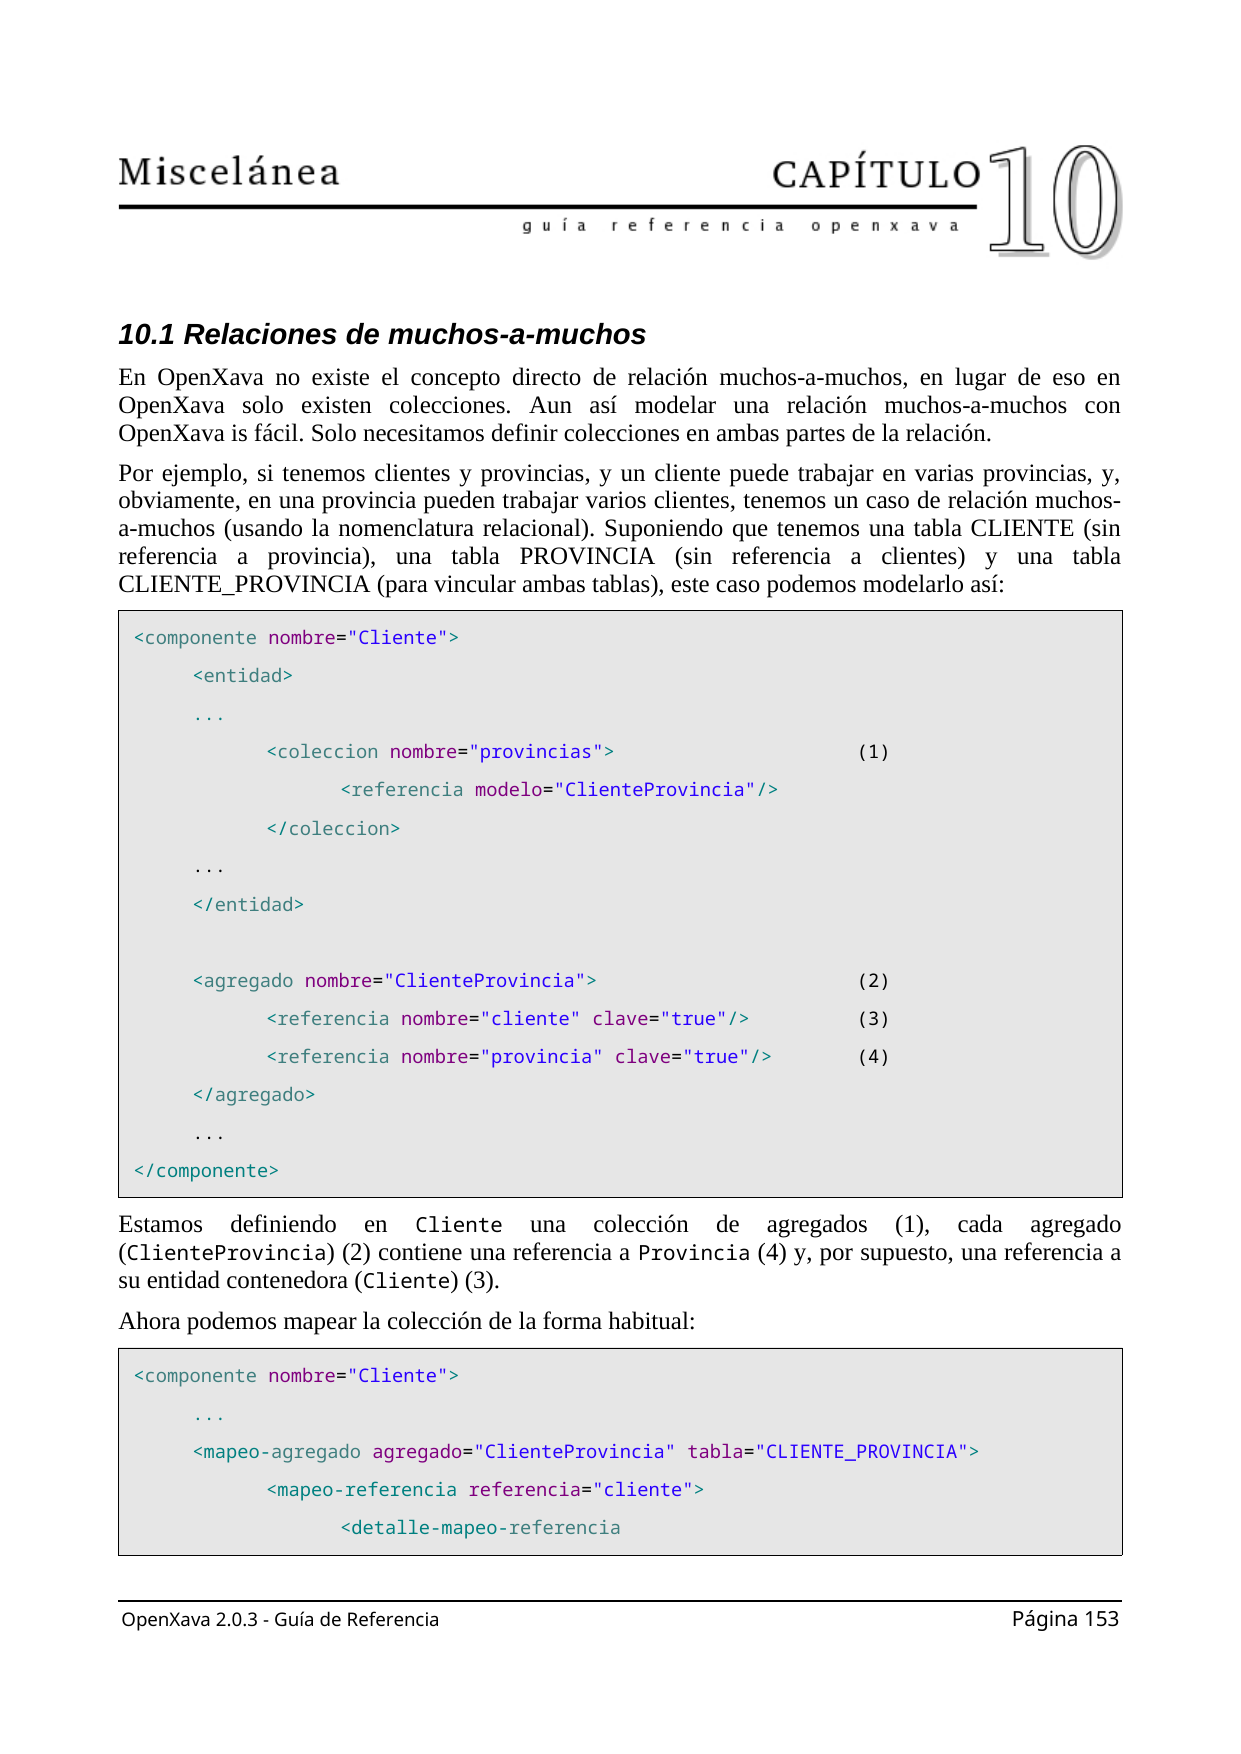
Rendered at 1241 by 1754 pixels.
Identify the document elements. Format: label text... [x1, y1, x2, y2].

text <referencia nombre="provincia" clave="true"/> (4) [119, 1028, 1122, 1066]
text <componente nombre="Cliente"> [119, 611, 1122, 648]
text </entidad> [119, 876, 1122, 914]
text <detalle-mapeo-referencia [119, 1499, 1122, 1555]
subtitle Miscelánea [118, 289, 1122, 293]
text </componente> [119, 1142, 1122, 1197]
text ... [119, 686, 1122, 724]
text <mapeo-referencia referencia="cliente"> [119, 1461, 1122, 1499]
text <agregado nombre="ClienteProvincia"> (2) [119, 952, 1122, 990]
text ... [119, 1104, 1122, 1142]
text <mapeo-agregado agregado="ClienteProvincia" tabla="CLIENTE_PROVINCIA"> [119, 1423, 1122, 1461]
text </coleccion> [119, 800, 1122, 838]
text <entidad> [119, 648, 1122, 686]
text Ahora podemos mapear la colección de la forma habitual: [118, 1307, 1122, 1335]
text <componente nombre="Cliente"> [119, 1349, 1122, 1385]
text </agregado> [119, 1066, 1122, 1104]
picture [118, 118, 1123, 289]
subtitle Relaciones de muchos-a-muchos [118, 318, 1122, 351]
text Por ejemplo, si tenemos clientes y provincias, y un cliente puede trabajar en varias provincias, y, obviamente, en una provincia pueden trabajar varios clientes, tenemos un caso de relación muchos-a-muchos (usando la nomenclatura relacional). Suponiendo que tenemos una tabla CLIENTE (sin referencia a provincia), una tabla PROVINCIA (sin referencia a clientes) y una tabla CLIENTE_PROVINCIA (para vincular ambas tablas), este caso podemos modelarlo así: [118, 459, 1122, 597]
text En OpenXava no existe el concepto directo de relación muchos-a-muchos, en lugar de eso en OpenXava solo existen colecciones. Aun así modelar una relación muchos-a-muchos con OpenXava is fácil. Solo necesitamos definir colecciones en ambas partes de la relación. [118, 363, 1122, 446]
text ... [119, 838, 1122, 876]
text ... [119, 1385, 1122, 1423]
text <referencia nombre="cliente" clave="true"/> (3) [119, 990, 1122, 1028]
text <referencia modelo="ClienteProvincia"/> [119, 762, 1122, 800]
text Estamos definiendo en Cliente una colección de agregados (1), cada agregado (ClienteProvincia) (2) contiene una referencia a Provincia (4) y, por supuesto, una referencia a su entidad contenedora (Cliente) (3). [118, 1210, 1122, 1295]
text <coleccion nombre="provincias"> (1) [119, 724, 1122, 762]
